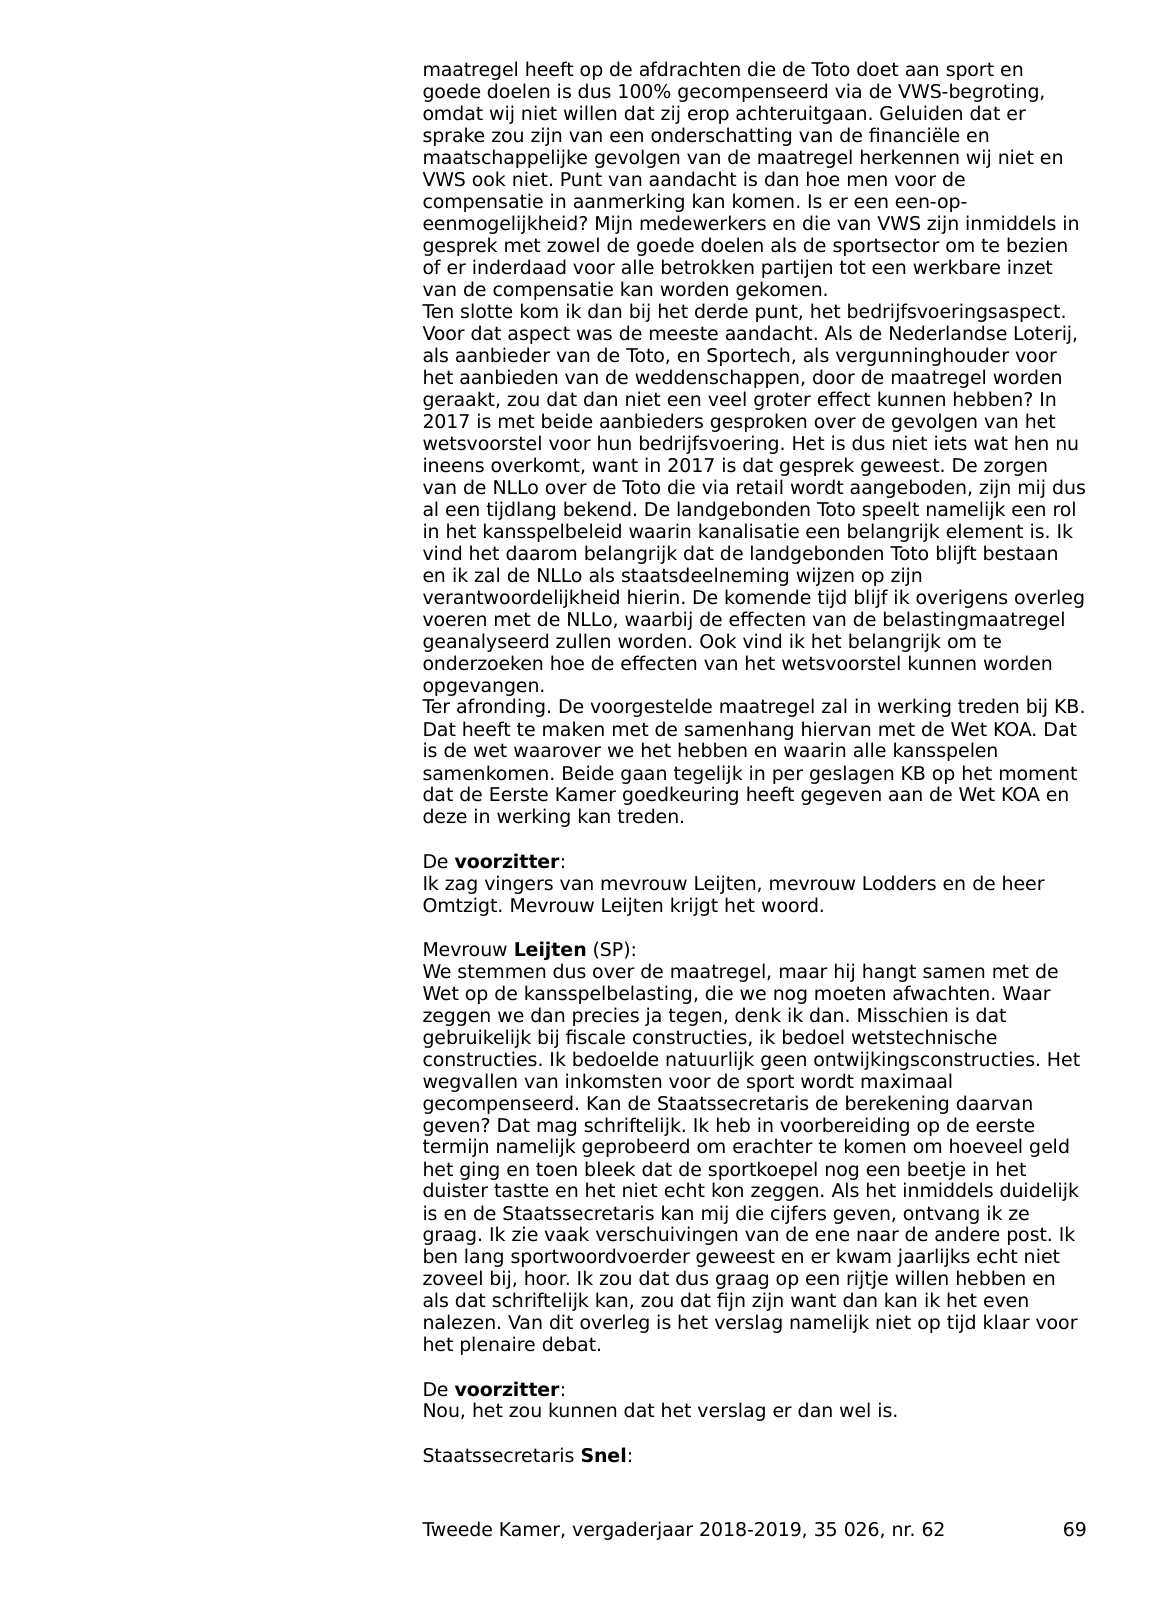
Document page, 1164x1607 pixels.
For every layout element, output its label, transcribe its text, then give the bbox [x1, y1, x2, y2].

text De voorzitter: [422, 851, 1087, 872]
text maatregel heeft op de afdrachten die de Toto doet aan sport en goede doelen is dus 100% gecompenseerd via de VWS-begroting, omdat wij niet willen dat zij erop achteruitgaan. Geluiden dat er sprake zou zijn van een onderschatting van de financiële en maatschappelijke gevolgen van de maatregel herkennen wij niet en VWS ook niet. Punt van aandacht is dan hoe men voor de compensatie in aanmerking kan komen. Is er een een-op-eenmogelijkheid? Mijn medewerkers en die van VWS zijn inmiddels in gesprek met zowel de goede doelen als de sportsector om te bezien of er inderdaad voor alle betrokken partijen tot een werkbare inzet van de compensatie kan worden gekomen. [422, 59, 1087, 301]
text We stemmen dus over de maatregel, maar hij hangt samen met de Wet op de kansspelbelasting, die we nog moeten afwachten. Waar zeggen we dan precies ja tegen, denk ik dan. Misschien is dat gebruikelijk bij fiscale constructies, ik bedoel wetstechnische constructies. Ik bedoelde natuurlijk geen ontwijkingsconstructies. Het wegvallen van inkomsten voor de sport wordt maximaal gecompenseerd. Kan de Staatssecretaris de berekening daarvan geven? Dat mag schriftelijk. Ik heb in voorbereiding op de eerste termijn namelijk geprobeerd om erachter te komen om hoeveel geld het ging en toen bleek dat de sportkoepel nog een beetje in het duister tastte en het niet echt kon zeggen. Als het inmiddels duidelijk is en de Staatssecretaris kan mij die cijfers geven, ontvang ik ze graag. Ik zie vaak verschuivingen van de ene naar de andere post. Ik ben lang sportwoordvoerder geweest en er kwam jaarlijks echt niet zoveel bij, hoor. Ik zou dat dus graag op een rijtje willen hebben en als dat schriftelijk kan, zou dat fijn zijn want dan kan ik het even nalezen. Van dit overleg is het verslag namelijk niet op tijd klaar voor het plenaire debat. [422, 961, 1087, 1356]
text Ter afronding. De voorgestelde maatregel zal in werking treden bij KB. Dat heeft te maken met de samenhang hiervan met de Wet KOA. Dat is de wet waarover we het hebben en waarin alle kansspelen samenkomen. Beide gaan tegelijk in per geslagen KB op het moment dat de Eerste Kamer goedkeuring heeft gegeven aan de Wet KOA en deze in werking kan treden. [422, 696, 1087, 828]
text Ten slotte kom ik dan bij het derde punt, het bedrijfsvoeringsaspect. Voor dat aspect was de meeste aandacht. Als de Nederlandse Loterij, als aanbieder van de Toto, en Sportech, als vergunninghouder voor het aanbieden van de weddenschappen, door de maatregel worden geraakt, zou dat dan niet een veel groter effect kunnen hebben? In 2017 is met beide aanbieders gesproken over de gevolgen van het wetsvoorstel voor hun bedrijfsvoering. Het is dus niet iets wat hen nu ineens overkomt, want in 2017 is dat gesprek geweest. De zorgen van de NLLo over de Toto die via retail wordt aangeboden, zijn mij dus al een tijdlang bekend. De landgebonden Toto speelt namelijk een rol in het kansspelbeleid waarin kanalisatie een belangrijk element is. Ik vind het daarom belangrijk dat de landgebonden Toto blijft bestaan en ik zal de NLLo als staatsdeelneming wijzen op zijn verantwoordelijkheid hierin. De komende tijd blijf ik overigens overleg voeren met de NLLo, waarbij de effecten van de belastingmaatregel geanalyseerd zullen worden. Ook vind ik het belangrijk om te onderzoeken hoe de effecten van het wetsvoorstel kunnen worden opgevangen. [422, 301, 1087, 696]
text Staatssecretaris Snel: [422, 1444, 1087, 1467]
text De voorzitter: [422, 1378, 1087, 1400]
text Nou, het zou kunnen dat het verslag er dan wel is. [422, 1400, 1087, 1422]
text Ik zag vingers van mevrouw Leijten, mevrouw Lodders en de heer Omtzigt. Mevrouw Leijten krijgt het woord. [422, 872, 1087, 916]
text Mevrouw Leijten (SP): [422, 939, 1087, 961]
